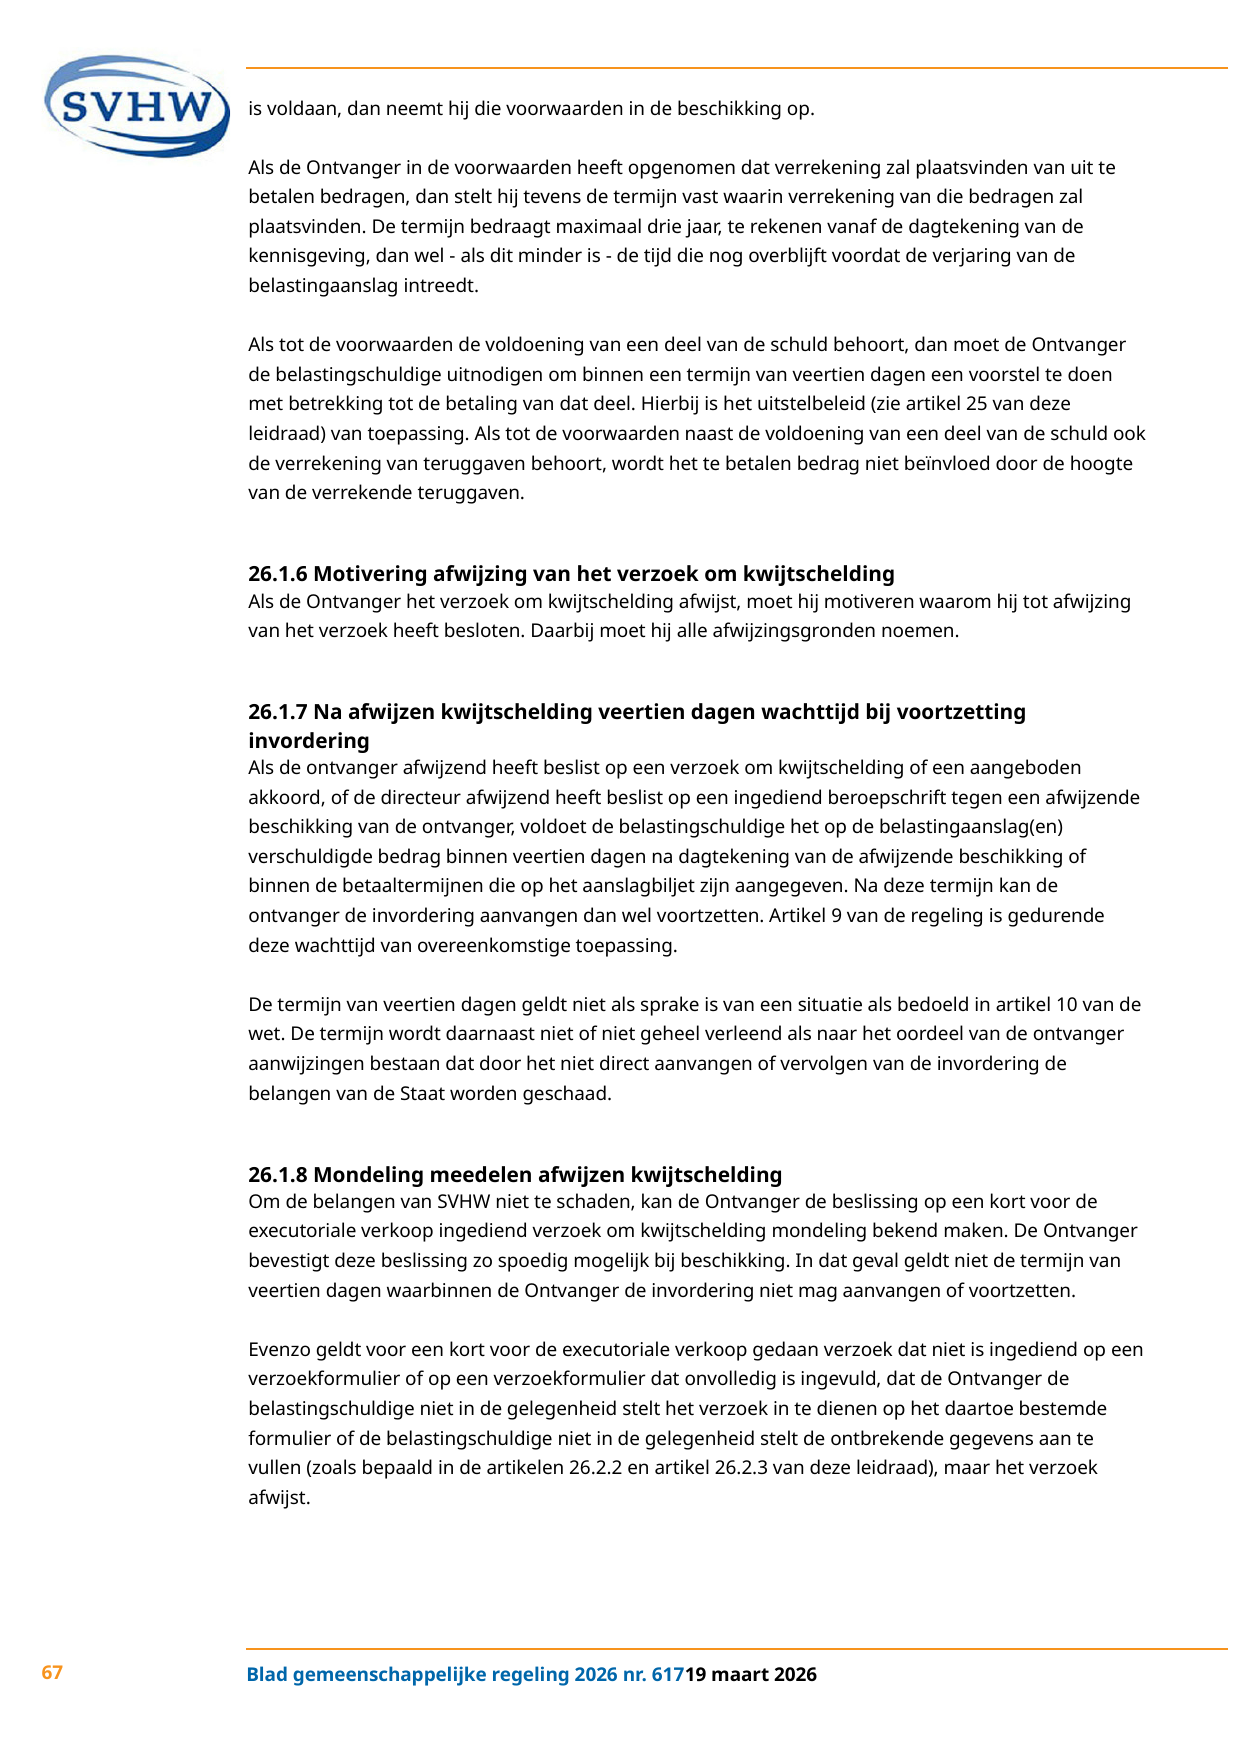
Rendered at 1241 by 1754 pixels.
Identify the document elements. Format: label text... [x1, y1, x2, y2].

text Als tot de voorwaarden de voldoening van een deel van de schuld behoort, dan moet de Ontvanger de belastingschuldige uitnodigen om binnen een termijn van veertien dagen een voorstel te doen met betrekking tot de betaling van dat deel. Hierbij is het uitstelbeleid (zie artikel 25 van deze leidraad) van toepassing. Als tot de voorwaarden naast de voldoening van een deel van de schuld ook de verrekening van teruggaven behoort, wordt het te betalen bedrag niet beïnvloed door de hoogte van de verrekende teruggaven. [248, 331, 1152, 505]
text Als de Ontvanger het verzoek om kwijtschelding afwijst, moet hij motiveren waarom hij tot afwijzing van het verzoek heeft besloten. Daarbij moet hij alle afwijzingsgronden noemen. [248, 588, 1152, 643]
text De termijn van veertien dagen geldt niet als sprake is van een situatie als bedoeld in artikel 10 van de wet. De termijn wordt daarnaast niet of niet geheel verleend als naar het oordeel van de ontvanger aanwijzingen bestaan dat door het niet direct aanvangen of vervolgen van de invordering de belangen van de Staat worden geschaad. [248, 991, 1152, 1105]
picture [41, 47, 231, 172]
text is voldaan, dan neemt hij die voorwaarden in de beschikking op. [248, 95, 1152, 121]
text Als de ontvanger afwijzend heeft beslist op een verzoek om kwijtschelding of een aangeboden akkoord, of de directeur afwijzend heeft beslist op een ingediend beroepschrift tegen een afwijzende beschikking van de ontvanger, voldoet de belastingschuldige het op de belastingaanslag(en) verschuldigde bedrag binnen veertien dagen na dagtekening van de afwijzende beschikking of binnen de betaaltermijnen die op het aanslagbiljet zijn aangegeven. Na deze termijn kan de ontvanger de invordering aanvangen dan wel voortzetten. Artikel 9 van de regeling is gedurende deze wachttijd van overeenkomstige toepassing. [248, 754, 1152, 957]
text 26.1.7 Na afwijzen kwijtschelding veertien dagen wachttijd bij voortzetting invordering [248, 697, 1152, 754]
text Om de belangen van SVHW niet te schaden, kan de Ontvanger de beslissing op een kort voor de executoriale verkoop ingediend verzoek om kwijtschelding mondeling bekend maken. De Ontvanger bevestigt deze beslissing zo spoedig mogelijk bij beschikking. In dat geval geldt niet de termijn van veertien dagen waarbinnen de Ontvanger de invordering niet mag aanvangen of voortzetten. [248, 1188, 1152, 1303]
text Als de Ontvanger in de voorwaarden heeft opgenomen dat verrekening zal plaatsvinden van uit te betalen bedragen, dan stelt hij tevens de termijn vast waarin verrekening van die bedragen zal plaatsvinden. De termijn bedraagt maximaal drie jaar, te rekenen vanaf de dagtekening van de kennisgeving, dan wel - als dit minder is - de tijd die nog overblijft voordat de verjaring van de belastingaanslag intreedt. [248, 154, 1152, 298]
text 26.1.6 Motivering afwijzing van het verzoek om kwijtschelding [248, 559, 1152, 588]
text Evenzo geldt voor een kort voor de executoriale verkoop gedaan verzoek dat niet is ingediend op een verzoekformulier of op een verzoekformulier dat onvolledig is ingevuld, dat de Ontvanger de belastingschuldige niet in de gelegenheid stelt het verzoek in te dienen op het daartoe bestemde formulier of de belastingschuldige niet in de gelegenheid stelt de ontbrekende gegevens aan te vullen (zoals bepaald in de artikelen 26.2.2 en artikel 26.2.3 van deze leidraad), maar het verzoek afwijst. [248, 1336, 1152, 1510]
text 26.1.8 Mondeling meedelen afwijzen kwijtschelding [248, 1160, 1152, 1188]
